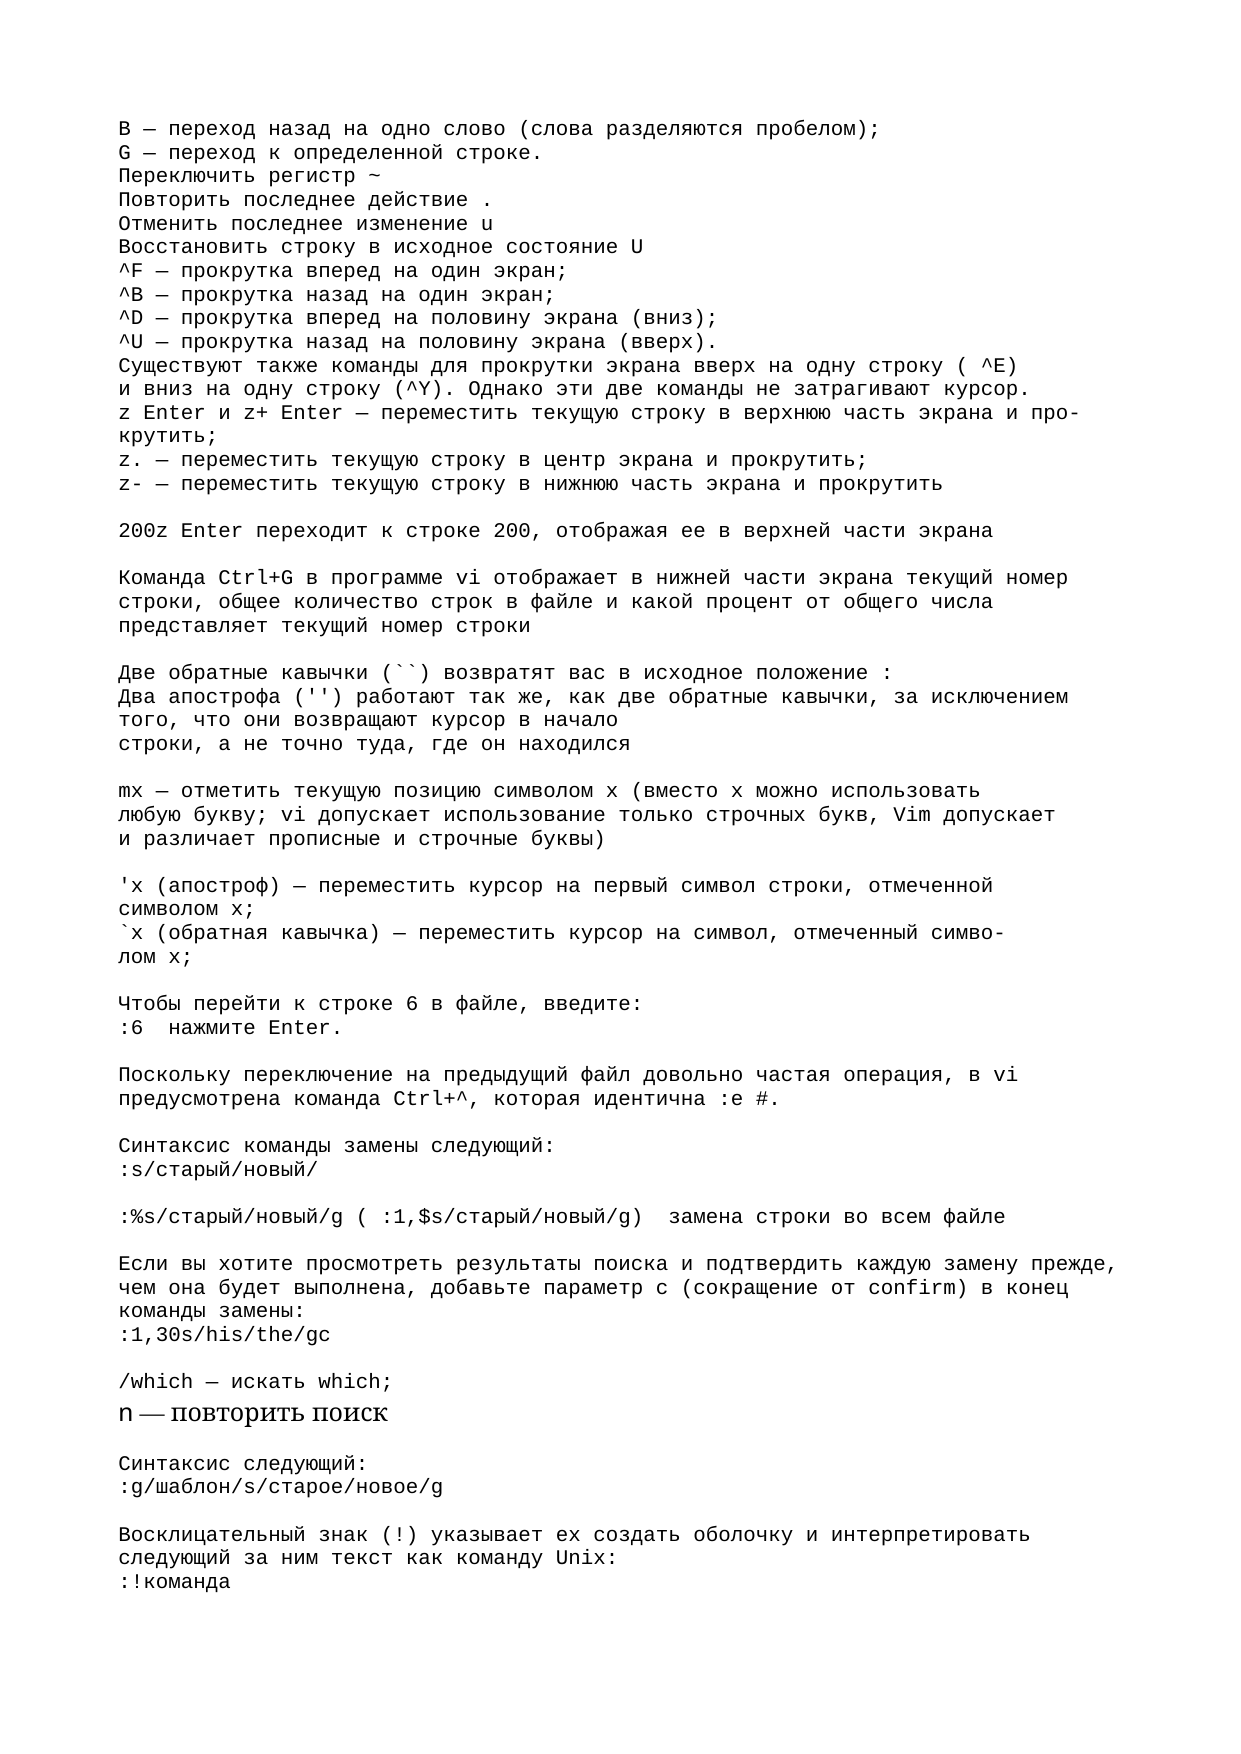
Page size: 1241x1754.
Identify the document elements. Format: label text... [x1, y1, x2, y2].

text Поскольку переключение на предыдущий файл довольно частая операция, в vi предусмотрена команда Ctrl+^, которая идентична :e #. [118, 1064, 1122, 1111]
text Синтаксис команды замены следующий: [118, 1135, 1122, 1158]
text Восклицательный знак (!) указывает ex создать оболочку и интерпретировать следующий за ним текст как команду Unix: [118, 1524, 1122, 1571]
text 'x (апостроф) — переместить курсор на первый символ строки, отмеченной [118, 875, 1122, 898]
text B — переход назад на одно слово (слова разделяются пробелом); [118, 118, 1122, 142]
text :s/старый/новый/ [118, 1158, 1122, 1182]
text Переключить регистр ~ [118, 165, 1122, 189]
text и вниз на одну строку (^Y). Однако эти две команды не затрагивают курсор. [118, 378, 1122, 402]
text Если вы хотите просмотреть результаты поиска и подтвердить каждую замену прежде, чем она будет выполнена, добавьте параметр c (сокращение от confirm) в конец команды замены: [118, 1253, 1122, 1324]
text :1,30s/his/the/gc [118, 1324, 1122, 1348]
text крутить; [118, 426, 1122, 449]
text Синтаксис следующий: [118, 1453, 1122, 1476]
text z Enter и z+ Enter — переместить текущую строку в верхнюю часть экрана и про- [118, 402, 1122, 426]
text строки, а не точно туда, где он находился [118, 733, 1122, 757]
text :%s/старый/новый/g ( :1,$s/старый/новый/g) замена строки во всем файле [118, 1206, 1122, 1229]
text G — переход к определенной строке. [118, 142, 1122, 165]
text z. — переместить текущую строку в центр экрана и прокрутить; [118, 449, 1122, 473]
text Два апострофа ('') работают так же, как две обратные кавычки, за исключением того, что они возвращают курсор в начало [118, 686, 1122, 733]
text ^D — прокрутка вперед на половину экрана (вниз); [118, 307, 1122, 331]
text и различает прописные и строчные буквы) [118, 827, 1122, 851]
text :g/шаблон/s/старое/новое/g [118, 1476, 1122, 1500]
text :6 нажмите Enter. [118, 1017, 1122, 1040]
text z- — переместить текущую строку в нижнюю часть экрана и прокрутить [118, 473, 1122, 496]
text Существуют также команды для прокрутки экрана вверх на одну строку ( ^E) [118, 354, 1122, 378]
text любую букву; vi допускает использование только строчных букв, Vim допускает [118, 804, 1122, 827]
text Команда Ctrl+G в программе vi отображает в нижней части экрана текущий номер строки, общее количество строк в файле и какой процент от общего числа представляет текущий номер строки [118, 567, 1122, 638]
text ^F — прокрутка вперед на один экран; [118, 260, 1122, 284]
text Две обратные кавычки (``) возвратят вас в исходное положение : [118, 662, 1122, 686]
text символом x; [118, 898, 1122, 922]
text n — повторить поиск [118, 1395, 1122, 1429]
text ^U — прокрутка назад на половину экрана (вверх). [118, 331, 1122, 354]
text Восстановить строку в исходное состояние U [118, 236, 1122, 260]
text лом x; [118, 946, 1122, 969]
text /which — искать which; [118, 1371, 1122, 1395]
text Повторить последнее действие . [118, 189, 1122, 213]
text Чтобы перейти к строке 6 в файле, введите: [118, 993, 1122, 1017]
text :!команда [118, 1571, 1122, 1594]
text `x (обратная кавычка) — переместить курсор на символ, отмеченный симво- [118, 922, 1122, 946]
text Отменить последнее изменение u [118, 213, 1122, 236]
text ^B — прокрутка назад на один экран; [118, 284, 1122, 307]
text mx — отметить текущую позицию символом x (вместо x можно использовать [118, 780, 1122, 804]
text 200z Enter переходит к строке 200, отображая ее в верхней части экрана [118, 520, 1122, 544]
